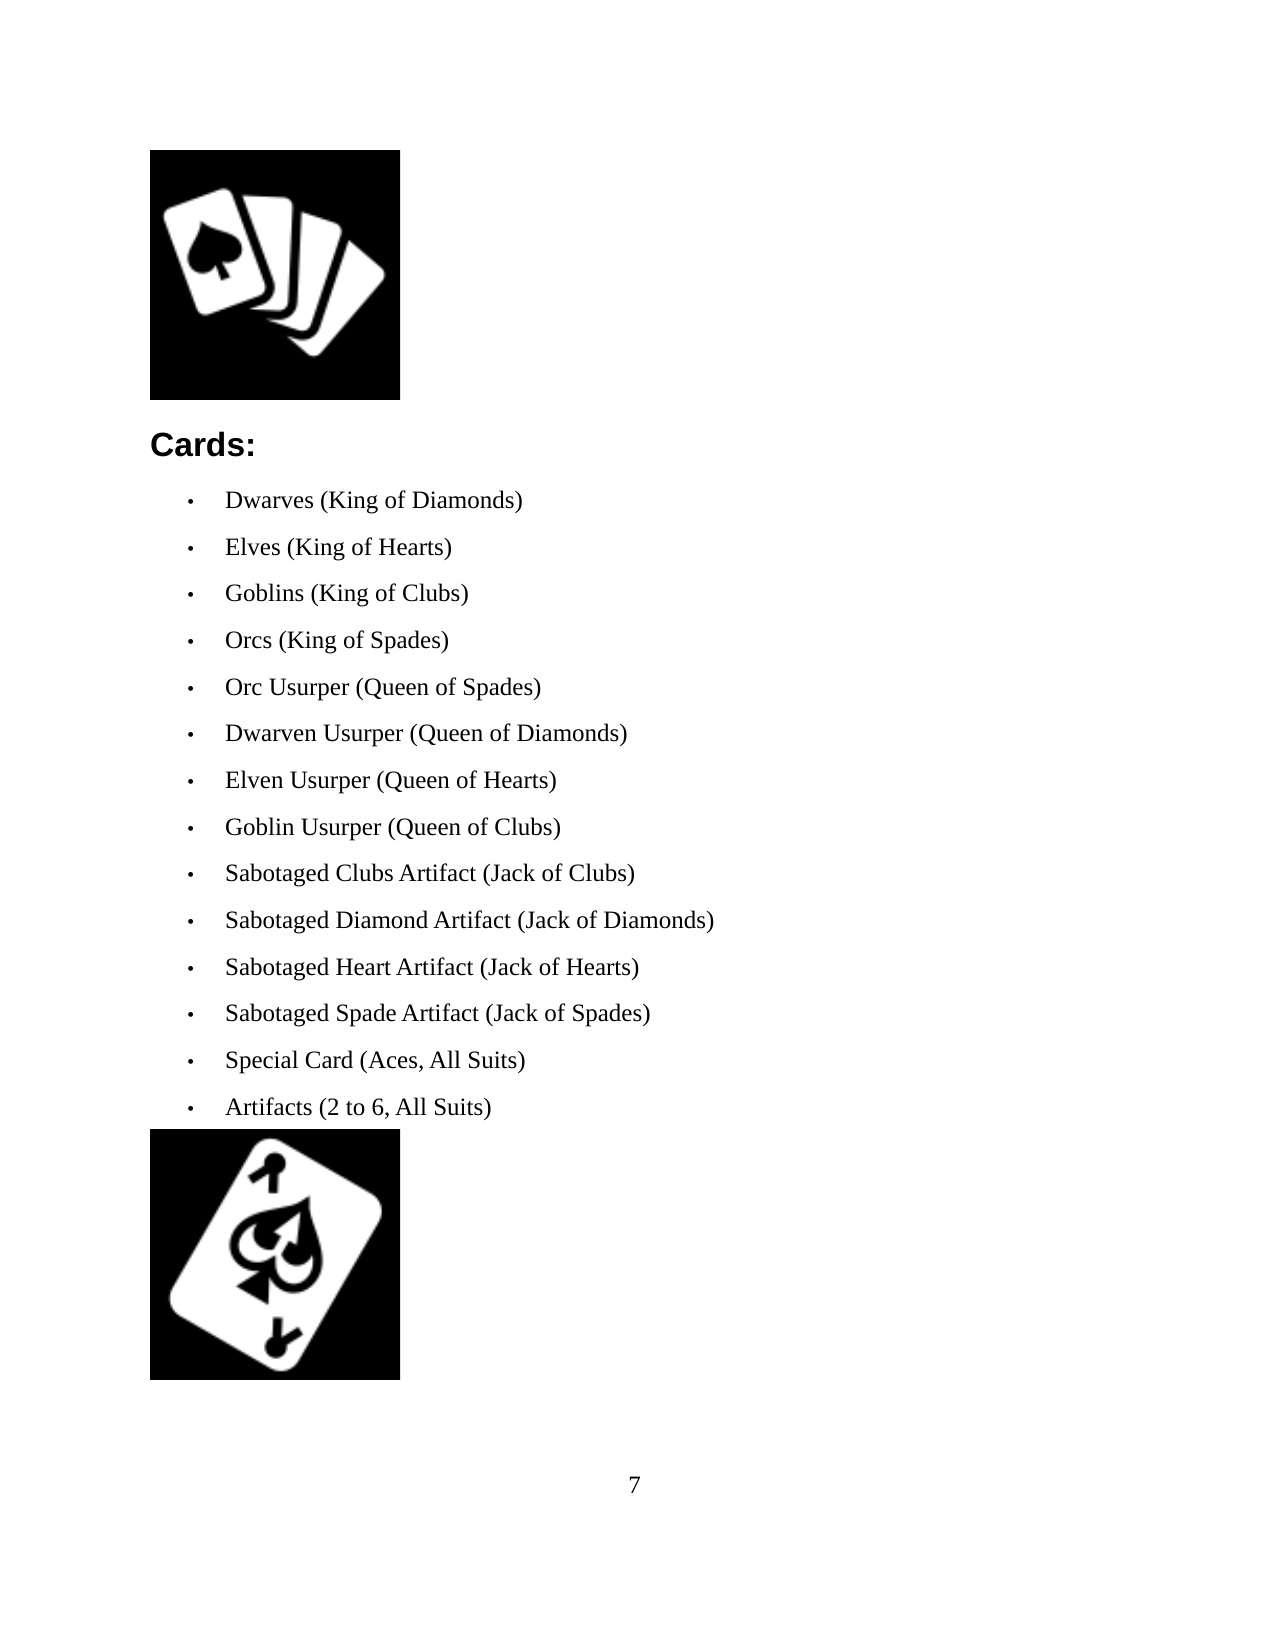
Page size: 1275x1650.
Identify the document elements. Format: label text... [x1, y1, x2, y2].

list Goblins (King of Clubs) [187, 578, 1125, 607]
picture [150, 1129, 400, 1380]
picture [150, 150, 400, 400]
list Special Card (Aces, All Suits) [187, 1045, 1125, 1074]
list Sabotaged Heart Artifact (Jack of Hearts) [187, 952, 1125, 981]
subtitle Cards: [150, 425, 1125, 464]
list Orcs (King of Spades) [187, 625, 1125, 654]
list Dwarves (King of Diamonds) [187, 485, 1125, 514]
list Artifacts (2 to 6, All Suits) [187, 1092, 1125, 1121]
list Elves (King of Hearts) [187, 532, 1125, 561]
list Elven Usurper (Queen of Hearts) [187, 765, 1125, 794]
list Sabotaged Spade Artifact (Jack of Spades) [187, 998, 1125, 1027]
list Sabotaged Clubs Artifact (Jack of Clubs) [187, 858, 1125, 887]
list Goblin Usurper (Queen of Clubs) [187, 812, 1125, 841]
list Sabotaged Diamond Artifact (Jack of Diamonds) [187, 905, 1125, 934]
list Dwarven Usurper (Queen of Diamonds) [187, 718, 1125, 747]
list Orc Usurper (Queen of Spades) [187, 672, 1125, 701]
